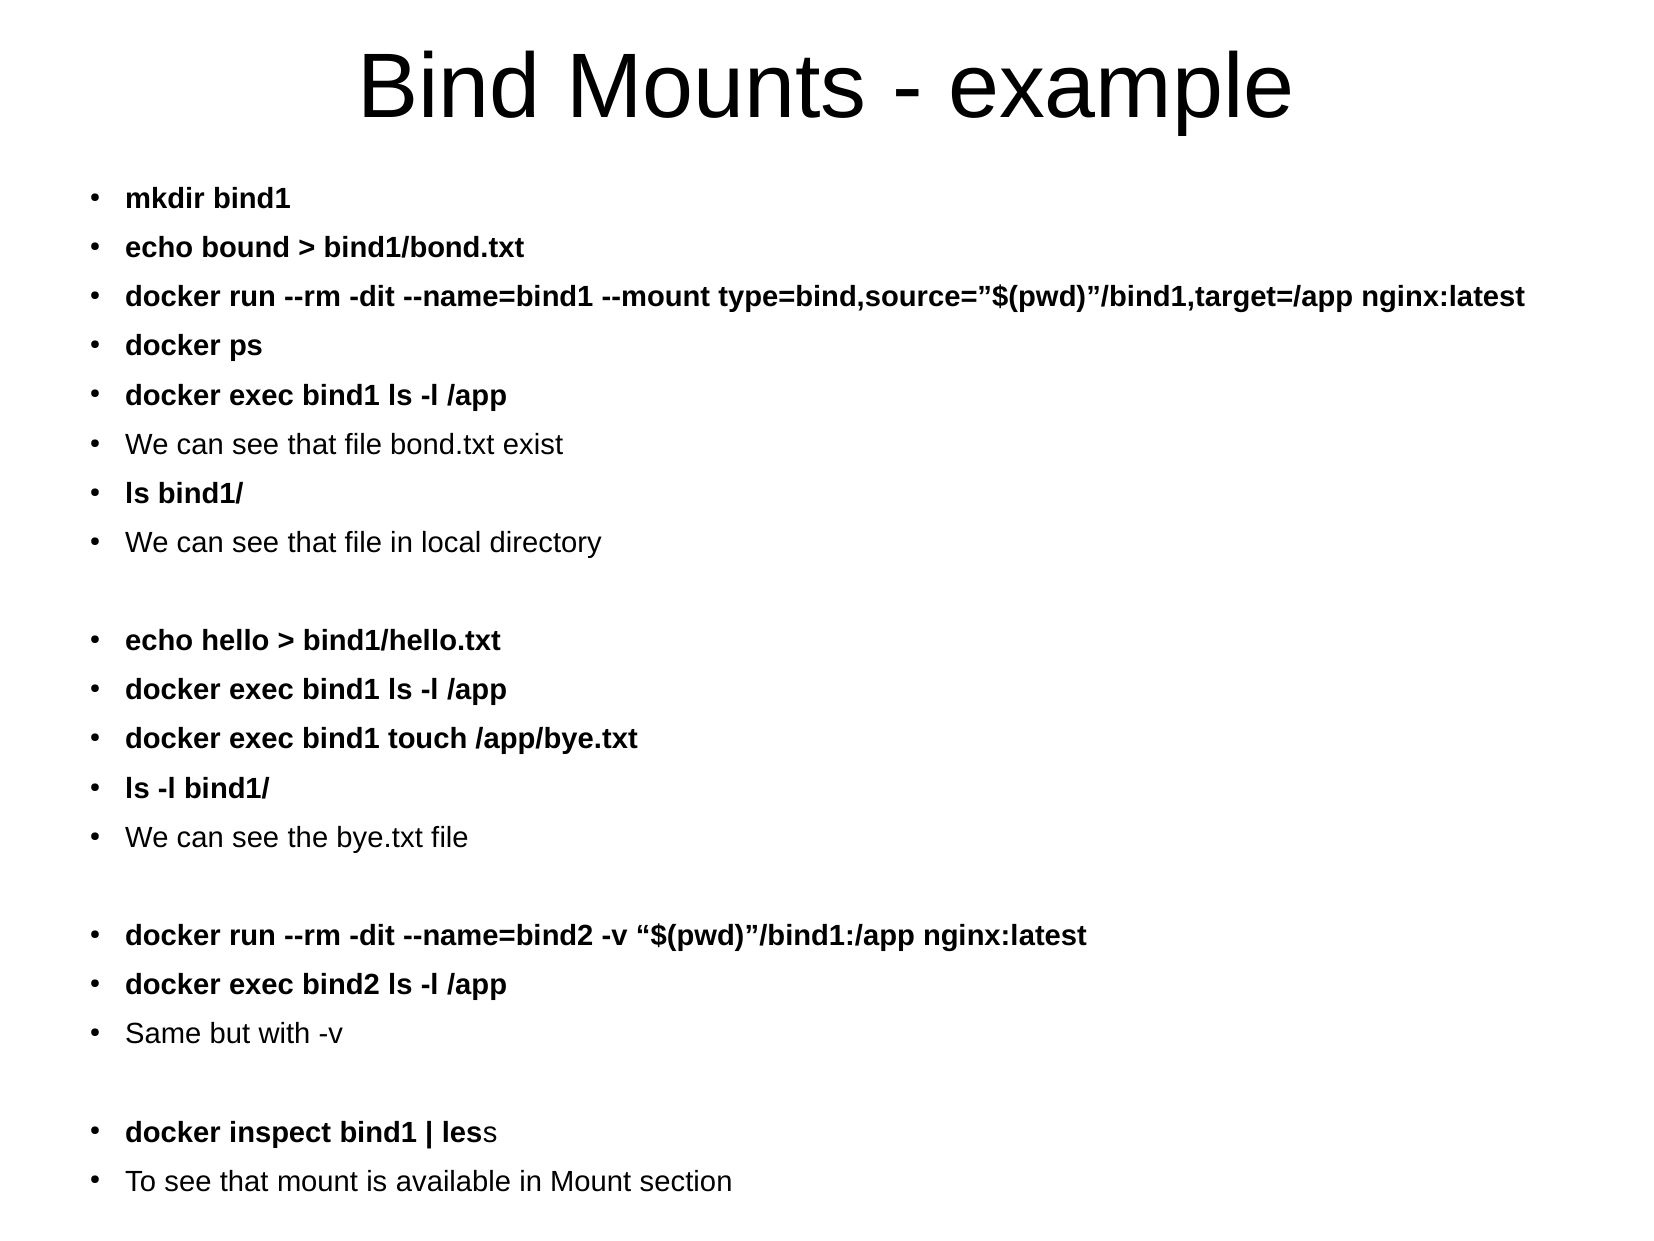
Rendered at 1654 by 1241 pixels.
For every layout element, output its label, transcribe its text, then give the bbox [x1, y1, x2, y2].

text_box mkdir bind1 echo bound > bind1/bond.txt docker run --rm -dit --name=bind1 --mount type=bind,source=”$(pwd)”/bind1,target=/app nginx:latest docker ps docker exec bind1 ls -l /app We can see that file bond.txt exist ls bind1/ We can see that file in local directory echo hello > bind1/hello.txt docker exec bind1 ls -l /app docker exec bind1 touch /app/bye.txt ls -l bind1/ We can see the bye.txt file docker run --rm -dit --name=bind2 -v “$(pwd)”/bind1:/app nginx:latest docker exec bind2 ls -l /app Same but with -v docker inspect bind1 | less To see that mount is available in Mount section [75, 158, 1613, 1205]
title Bind Mounts - example [82, 25, 1571, 127]
